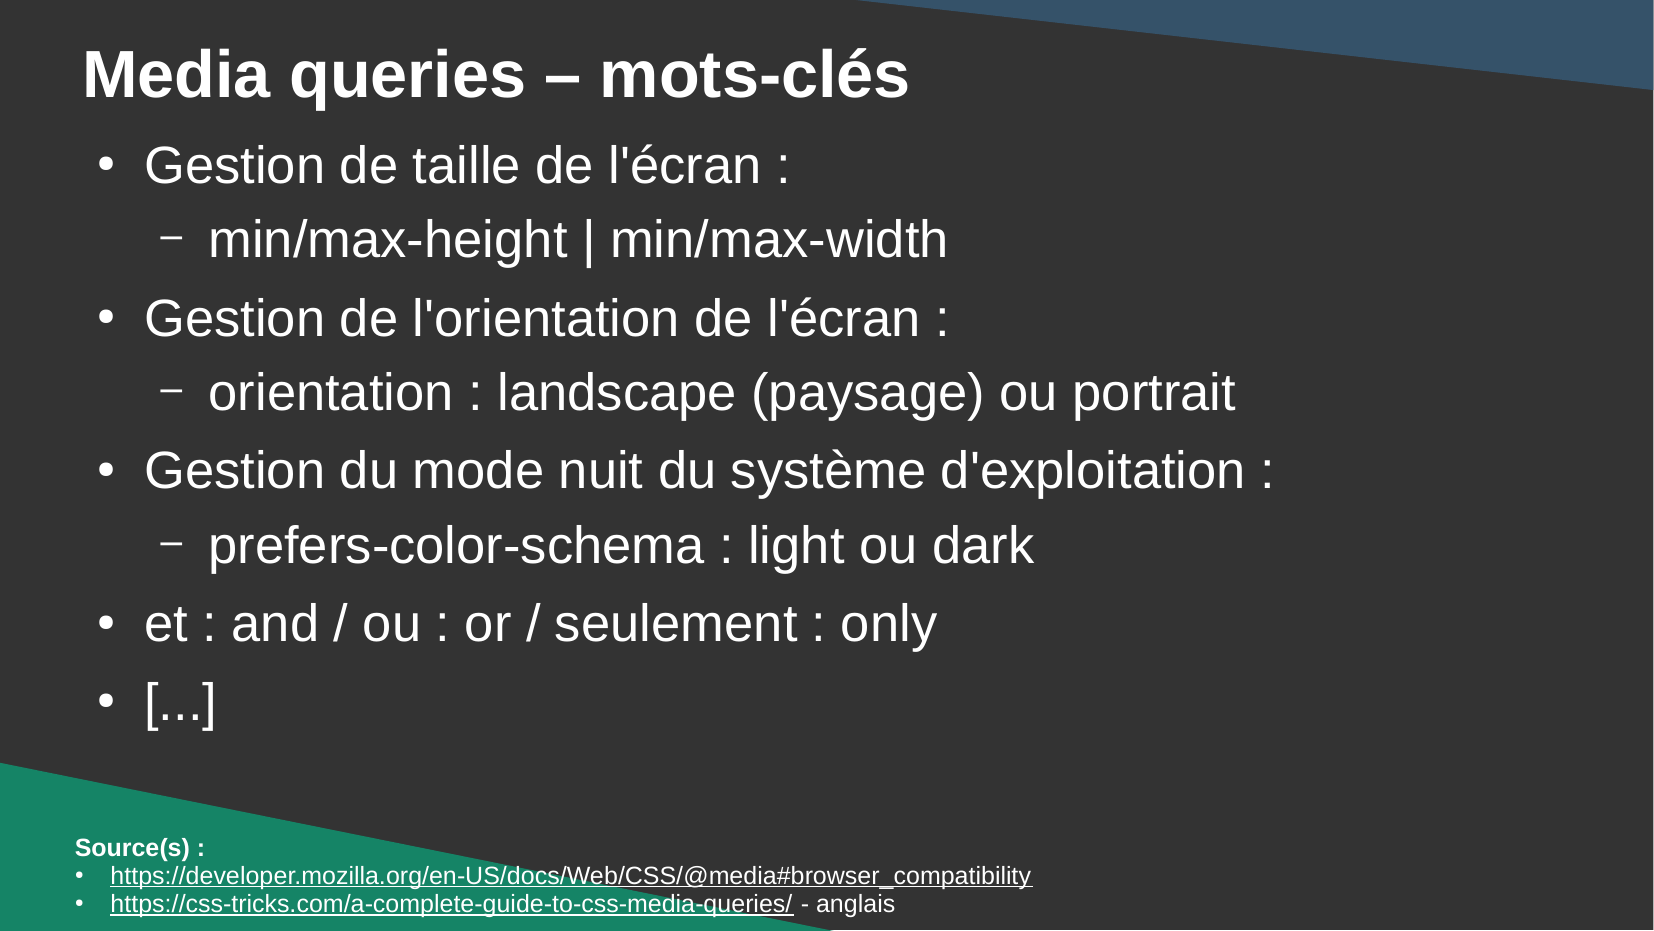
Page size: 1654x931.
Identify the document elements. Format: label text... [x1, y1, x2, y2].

list Gestion de taille de l'écran : min/max-height | min/max-width Gestion de l'orientation de l'écran : orientation : landscape (paysage) ou portrait Gestion du mode nuit du système d'exploitation : prefers-color-schema : light ou dark et : and / ou : or / seulement : only [...] [80, 135, 1605, 733]
text_box [0, 762, 834, 931]
text_box Source(s) : https://developer.mozilla.org/en-US/docs/Web/CSS/@media#browser_compatibility https://css-tricks.com/a-complete-guide-to-css-media-queries/ - anglais [60, 826, 1546, 926]
text_box [855, 0, 1654, 91]
title Media queries – mots-clés [82, 37, 1571, 122]
